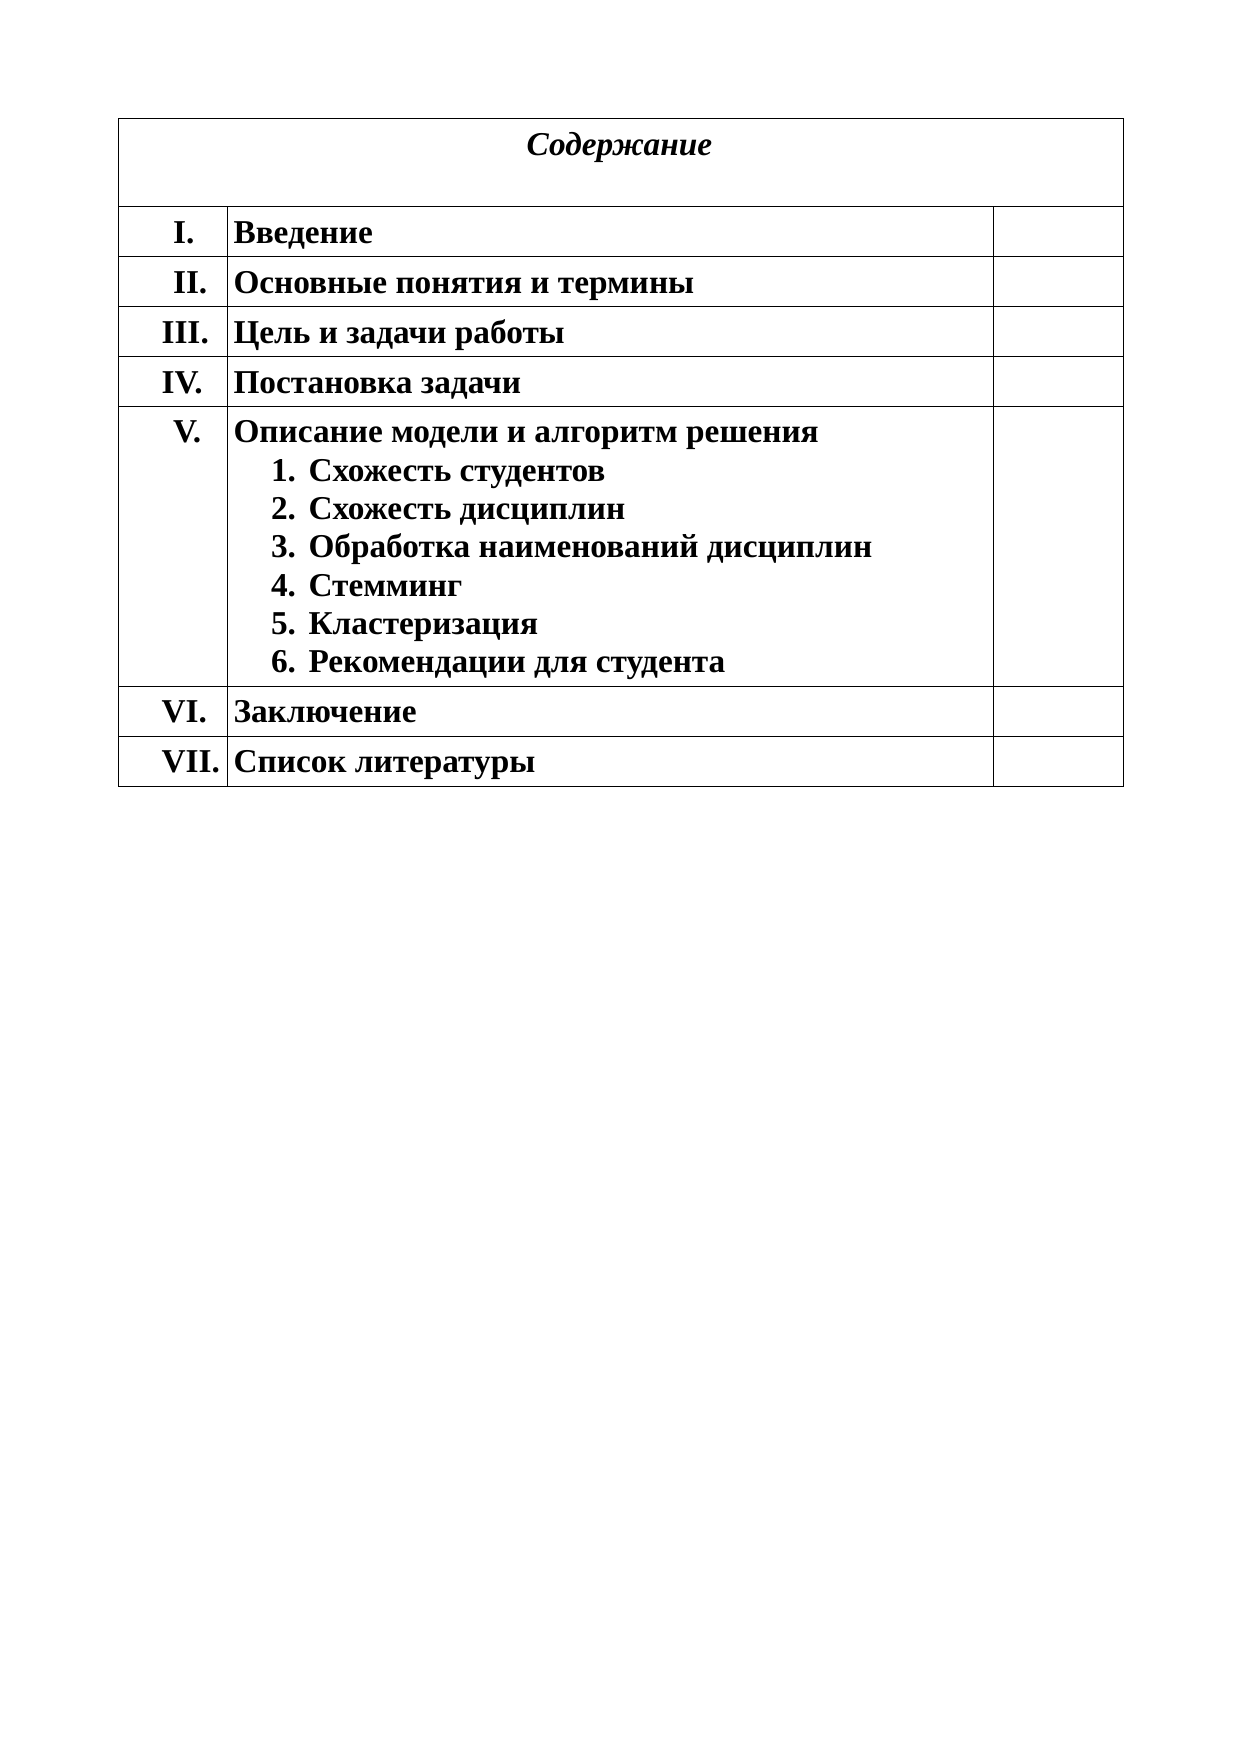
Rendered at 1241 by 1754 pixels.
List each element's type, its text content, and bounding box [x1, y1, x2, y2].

table_cell [119, 737, 227, 786]
table_cell Описание модели и алгоритм решения Схожесть студентов Схожесть дисциплин Обработка наименований дисциплин Стемминг Кластеризация Рекомендации для студента [228, 407, 993, 686]
table_cell [119, 257, 227, 306]
table_cell [119, 687, 227, 736]
table_cell [994, 207, 1123, 256]
table_cell [119, 407, 227, 686]
table_cell [994, 257, 1123, 306]
table_header Содержание [119, 119, 1123, 206]
table_cell Введение [228, 207, 993, 256]
table_cell [994, 357, 1123, 406]
table_cell [994, 737, 1123, 786]
table_cell Список литературы [228, 737, 993, 786]
table_cell [119, 207, 227, 256]
table_cell Цель и задачи работы [228, 307, 993, 356]
table_cell Заключение [228, 687, 993, 736]
table_cell [994, 307, 1123, 356]
table_cell Основные понятия и термины [228, 257, 993, 306]
table_cell [119, 357, 227, 406]
table_cell [994, 687, 1123, 736]
table_cell [119, 307, 227, 356]
table_cell Постановка задачи [228, 357, 993, 406]
table_cell [994, 407, 1123, 686]
